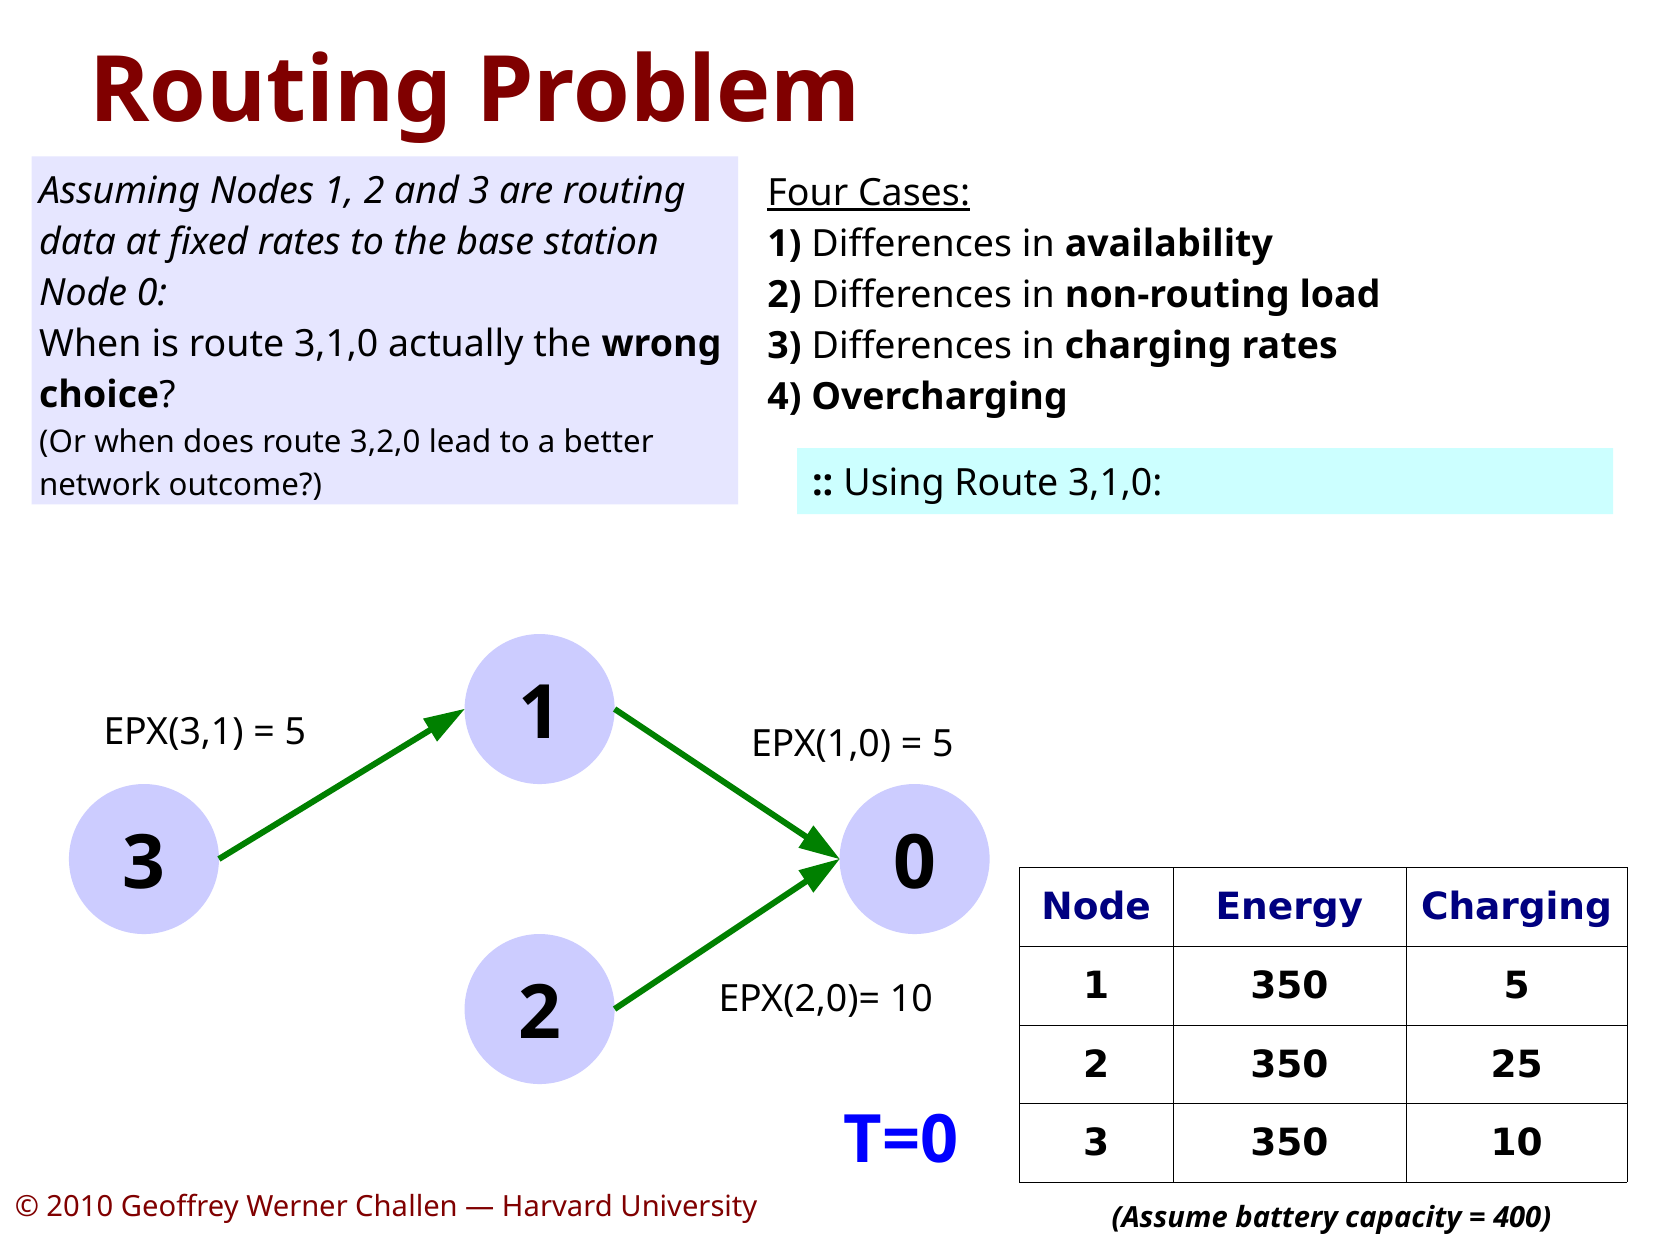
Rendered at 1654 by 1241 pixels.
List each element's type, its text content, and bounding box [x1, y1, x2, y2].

table_cell 350 [1174, 947, 1406, 1025]
text_box Assuming Nodes 1, 2 and 3 are routing data at fixed rates to the base station Node 0: When is route 3,1,0 actually the wrong choice? (Or when does route 3,2,0 lead to a better network outcome?) [31, 156, 739, 462]
table_cell 1 [1020, 947, 1173, 1025]
text_box Four Cases: 1) Differences in availability 2) Differences in non-routing load 3) Differences in charging rates 4) Overcharging [752, 157, 1520, 571]
text_box EPX(2,0)= 10 [703, 964, 982, 1055]
text_box 1 [464, 634, 615, 785]
text_box (Assume battery capacity = 400) [1022, 1188, 1641, 1238]
table_header Charging [1407, 868, 1627, 946]
text_box 3 [68, 784, 219, 935]
table_cell 2 [1020, 1026, 1173, 1103]
text_box :: Using Route 3,1,0: [797, 448, 1614, 508]
table_header Energy [1174, 868, 1406, 946]
table_cell 25 [1407, 1026, 1627, 1103]
table_cell 10 [1407, 1104, 1627, 1182]
text_box EPX(1,0) = 5 [736, 708, 986, 768]
table_header Node [1020, 868, 1173, 946]
title Routing Problem [51, 0, 1654, 173]
text_box EPX(3,1) = 5 [88, 697, 338, 757]
text_box 0 [839, 784, 990, 935]
table_cell 350 [1174, 1026, 1406, 1103]
table_cell 5 [1407, 947, 1627, 1025]
text_box T=0 [829, 1084, 991, 1180]
table_cell 350 [1174, 1104, 1406, 1182]
text_box 2 [464, 934, 615, 1085]
table_cell 3 [1020, 1104, 1173, 1182]
